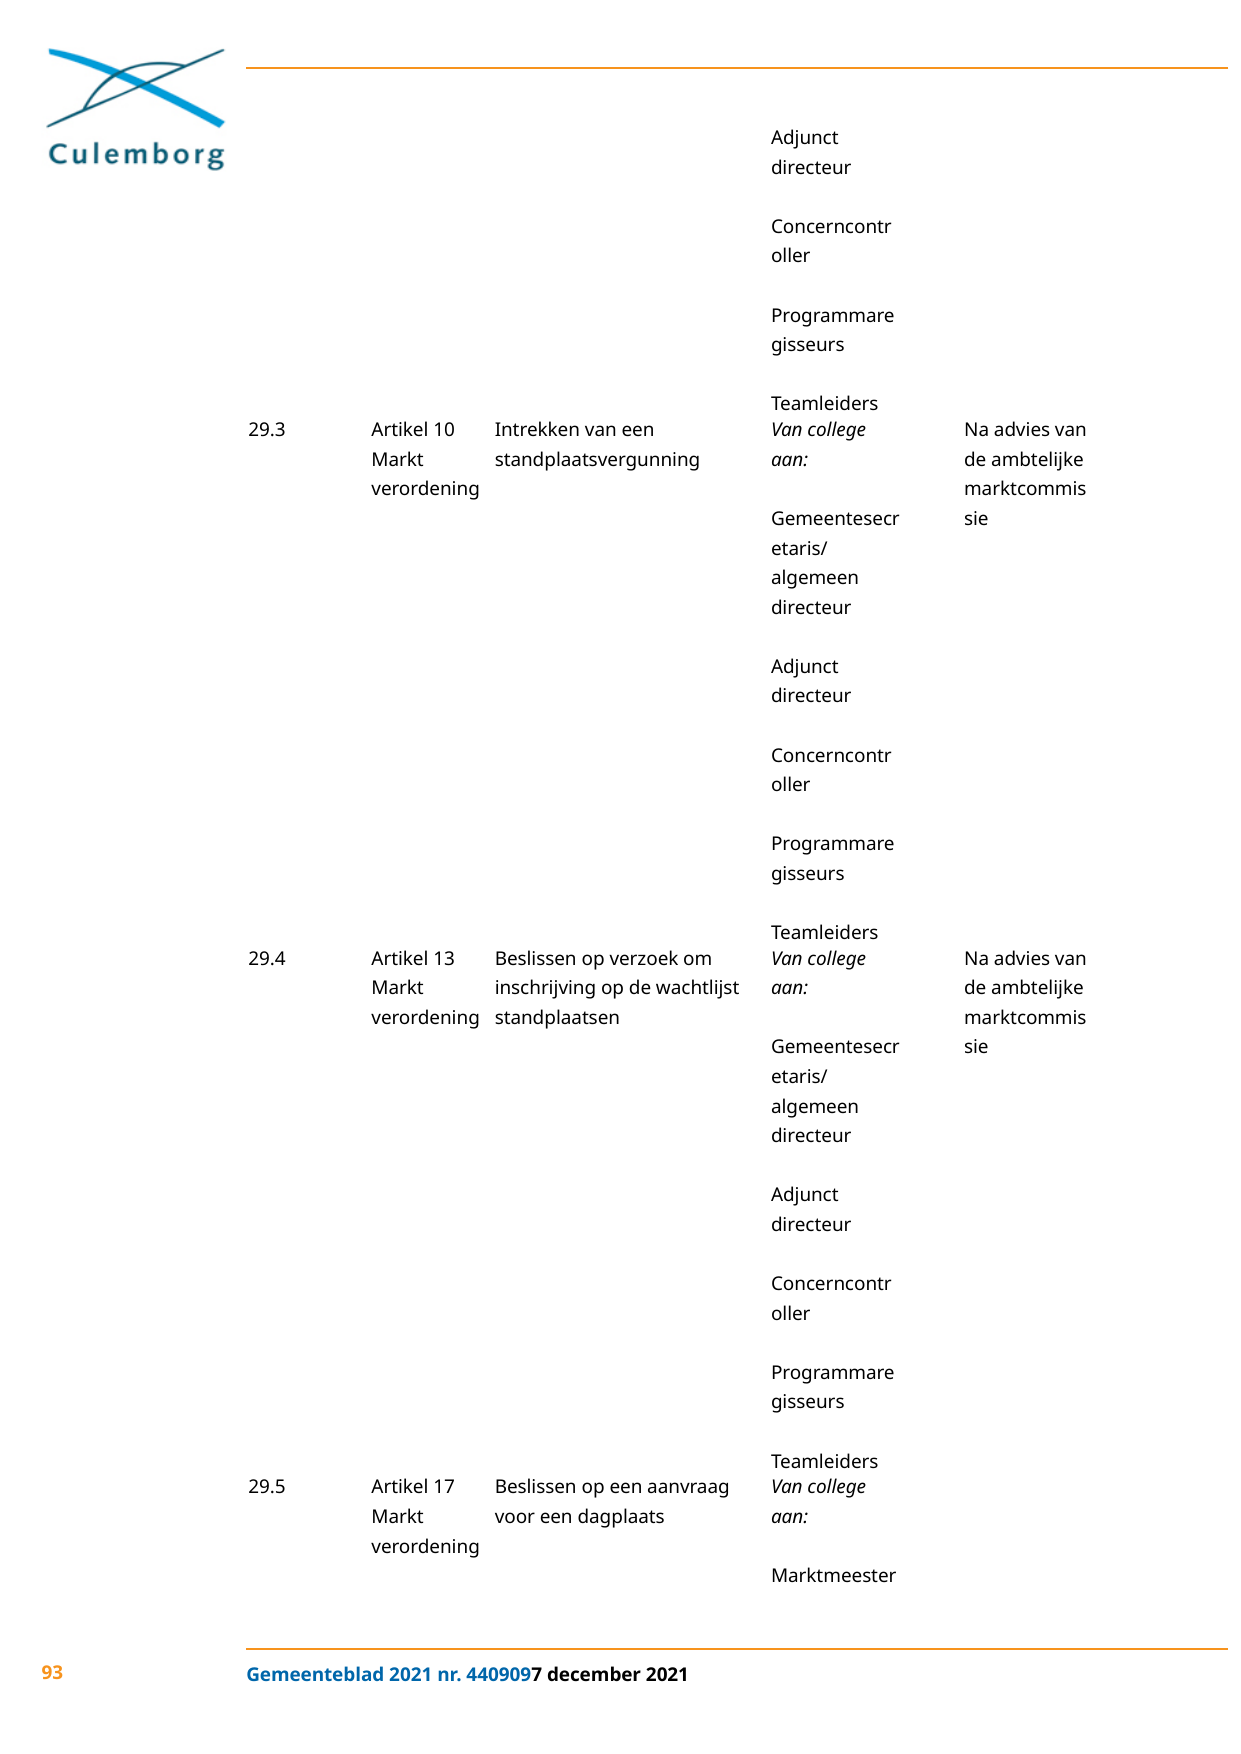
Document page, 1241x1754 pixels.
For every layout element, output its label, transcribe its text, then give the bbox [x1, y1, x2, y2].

table_cell Adjunct directeur Concerncontroller Programmaregisseurs Teamleiders [771, 95, 902, 416]
table_cell Artikel 13 Markt verordening [371, 945, 494, 1474]
table_cell 29.3 [248, 416, 371, 945]
table_cell Beslissen op verzoek om inschrijving op de wachtlijst standplaatsen [495, 945, 771, 1474]
table_cell Van college aan: Marktmeester [771, 1474, 902, 1588]
table_cell [902, 1474, 964, 1588]
table_cell 29.5 [248, 1474, 371, 1588]
table_cell Na advies van de ambtelijke marktcommissie [964, 945, 1090, 1474]
table_cell Artikel 10 Markt verordening [371, 416, 494, 945]
table_cell Van college aan: Gemeentesecretaris/ algemeen directeur Adjunct directeur Concerncontroller Programmaregisseurs Teamleiders [771, 416, 902, 945]
table_cell Na advies van de ambtelijke marktcommissie [964, 416, 1090, 945]
table_cell [495, 95, 771, 416]
table_cell [902, 945, 964, 1474]
picture [41, 47, 231, 172]
table_cell 29.4 [248, 945, 371, 1474]
table_cell Van college aan: Gemeentesecretaris/ algemeen directeur Adjunct directeur Concerncontroller Programmaregisseurs Teamleiders [771, 945, 902, 1474]
table_cell [902, 95, 964, 416]
table_cell Artikel 17 Markt verordening [371, 1474, 494, 1588]
table_cell Intrekken van een standplaatsvergunning [495, 416, 771, 945]
table_cell Beslissen op een aanvraag voor een dagplaats [495, 1474, 771, 1588]
table_cell [964, 95, 1090, 416]
table_cell [964, 1474, 1090, 1588]
table_cell [248, 95, 371, 416]
table_cell [902, 416, 964, 945]
table_cell [371, 95, 494, 416]
